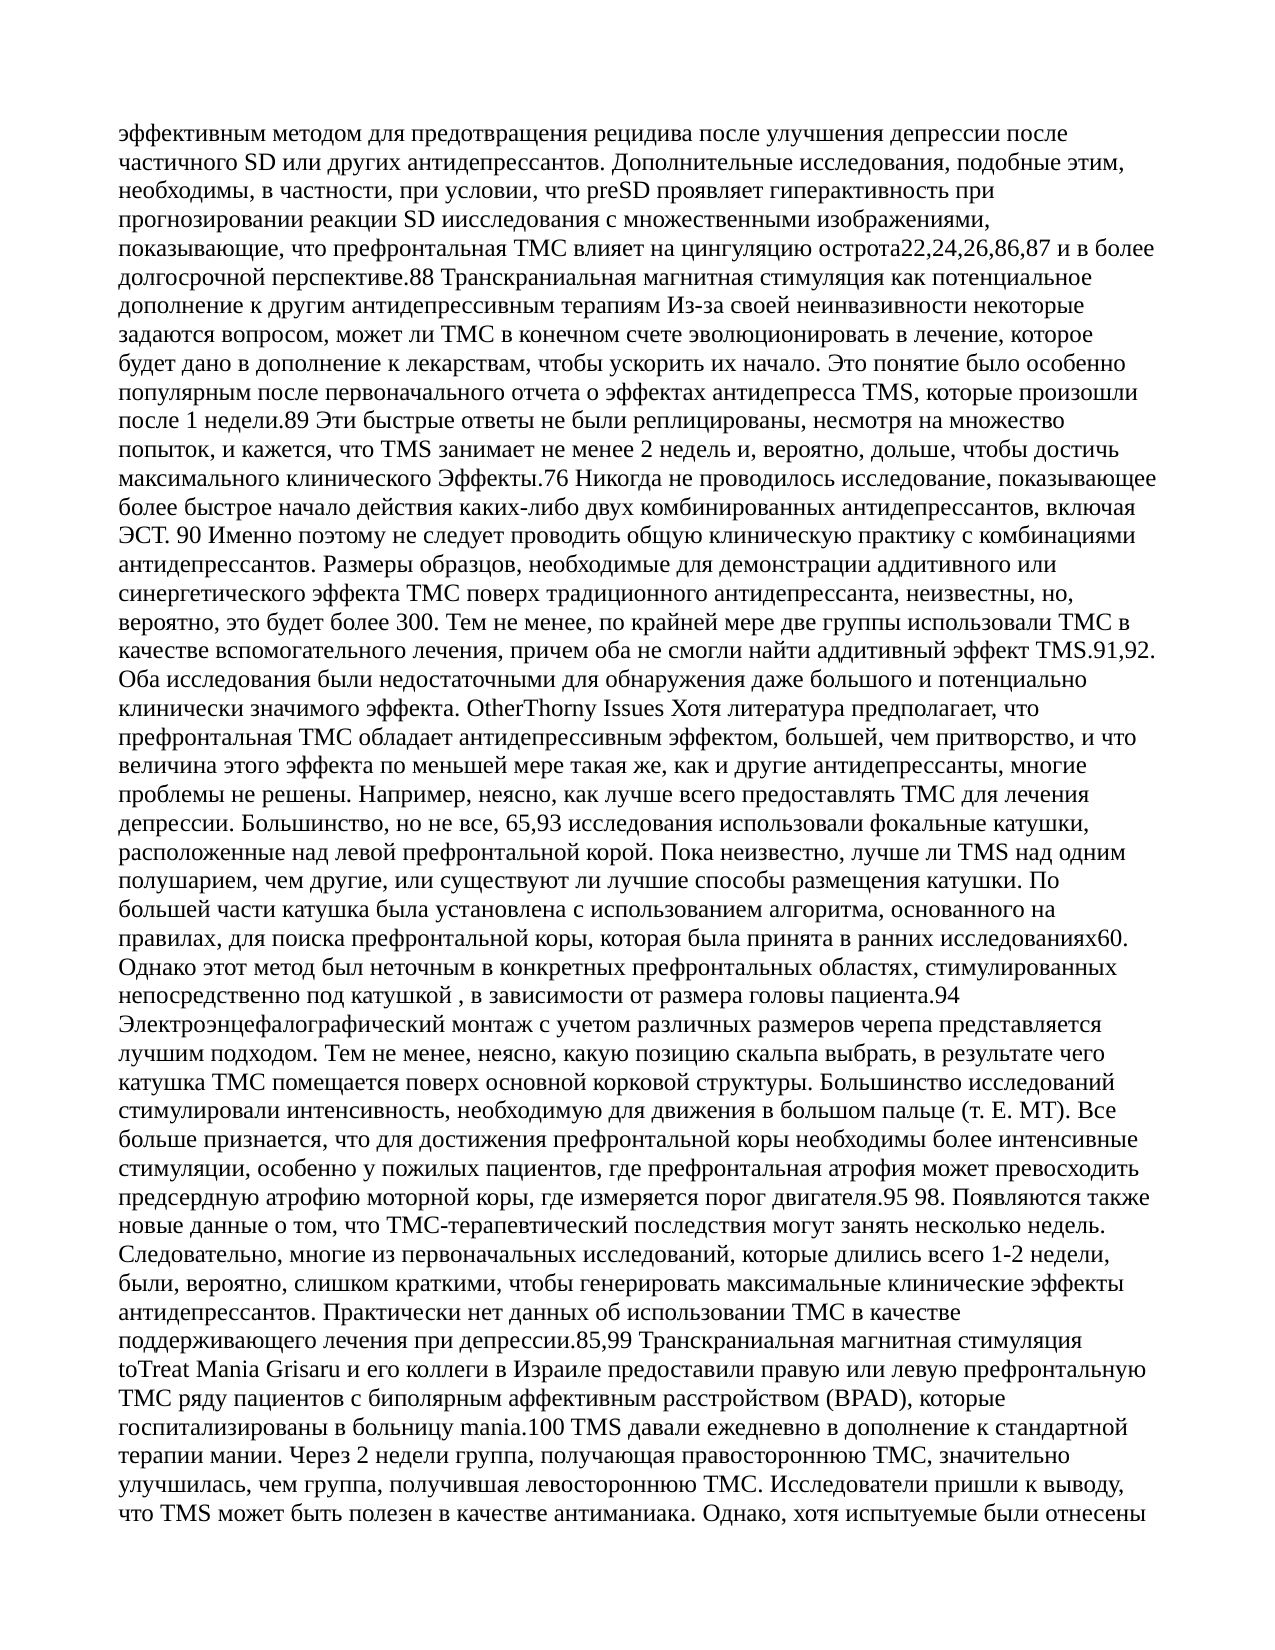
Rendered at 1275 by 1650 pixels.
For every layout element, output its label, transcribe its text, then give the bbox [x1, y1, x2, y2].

text эффективным методом для предотвращения рецидива после улучшения депрессии после частичного SD или других антидепрессантов. Дополнительные исследования, подобные этим, необходимы, в частности, при условии, что preSD проявляет гиперактивность при прогнозировании реакции SD иисследования с множественными изображениями, показывающие, что префронтальная ТМС влияет на цингуляцию острота22,24,26,86,87 и в более долгосрочной перспективе.88 Транскраниальная магнитная стимуляция как потенциальное дополнение к другим антидепрессивным терапиям Из-за своей неинвазивности некоторые задаются вопросом, может ли ТМС в конечном счете эволюционировать в лечение, которое будет дано в дополнение к лекарствам, чтобы ускорить их начало. Это понятие было особенно популярным после первоначального отчета о эффектах антидепресса TMS, которые произошли после 1 недели.89 Эти быстрые ответы не были реплицированы, несмотря на множество попыток, и кажется, что TMS занимает не менее 2 недель и, вероятно, дольше, чтобы достичь максимального клинического Эффекты.76 Никогда не проводилось исследование, показывающее более быстрое начало действия каких-либо двух комбинированных антидепрессантов, включая ЭСТ. 90 Именно поэтому не следует проводить общую клиническую практику с комбинациями антидепрессантов. Размеры образцов, необходимые для демонстрации аддитивного или синергетического эффекта ТМС поверх традиционного антидепрессанта, неизвестны, но, вероятно, это будет более 300. Тем не менее, по крайней мере две группы использовали ТМС в качестве вспомогательного лечения, причем оба не смогли найти аддитивный эффект TMS.91,92. Оба исследования были недостаточными для обнаружения даже большого и потенциально клинически значимого эффекта. OtherThorny Issues Хотя литература предполагает, что префронтальная ТМС обладает антидепрессивным эффектом, большей, чем притворство, и что величина этого эффекта по меньшей мере такая же, как и другие антидепрессанты, многие проблемы не решены. Например, неясно, как лучше всего предоставлять ТМС для лечения депрессии. Большинство, но не все, 65,93 исследования использовали фокальные катушки, расположенные над левой префронтальной корой. Пока неизвестно, лучше ли TMS над одним полушарием, чем другие, или существуют ли лучшие способы размещения катушки. По большей части катушка была установлена ​​с использованием алгоритма, основанного на правилах, для поиска префронтальной коры, которая была принята в ранних исследованиях60. Однако этот метод был неточным в конкретных префронтальных областях, стимулированных непосредственно под катушкой , в зависимости от размера головы пациента.94 Электроэнцефалографический монтаж с учетом различных размеров черепа представляется лучшим подходом. Тем не менее, неясно, какую позицию скальпа выбрать, в результате чего катушка ТМС помещается поверх основной корковой структуры. Большинство исследований стимулировали интенсивность, необходимую для движения в большом пальце (т. Е. МТ). Все больше признается, что для достижения префронтальной коры необходимы более интенсивные стимуляции, особенно у пожилых пациентов, где префронтальная атрофия может превосходить предсердную атрофию моторной коры, где измеряется порог двигателя.95 98. Появляются также новые данные о том, что ТМС-терапевтический последствия могут занять несколько недель. Следовательно, многие из первоначальных исследований, которые длились всего 1-2 недели, были, вероятно, слишком краткими, чтобы генерировать максимальные клинические эффекты антидепрессантов. Практически нет данных об использовании ТМС в качестве поддерживающего лечения при депрессии.85,99 Транскраниальная магнитная стимуляция toTreat Mania Grisaru и его коллеги в Израиле предоставили правую или левую префронтальную ТМС ряду пациентов с биполярным аффективным расстройством (BPAD), которые госпитализированы в больницу mania.100 TMS давали ежедневно в дополнение к стандартной терапии мании. Через 2 недели группа, получающая правостороннюю ТМС, значительно улучшилась, чем группа, получившая левостороннюю ТМС. Исследователи пришли к выводу, что TMS может быть полезен в качестве антиманиака. Однако, хотя испытуемые были отнесены [118, 118, 1157, 1527]
